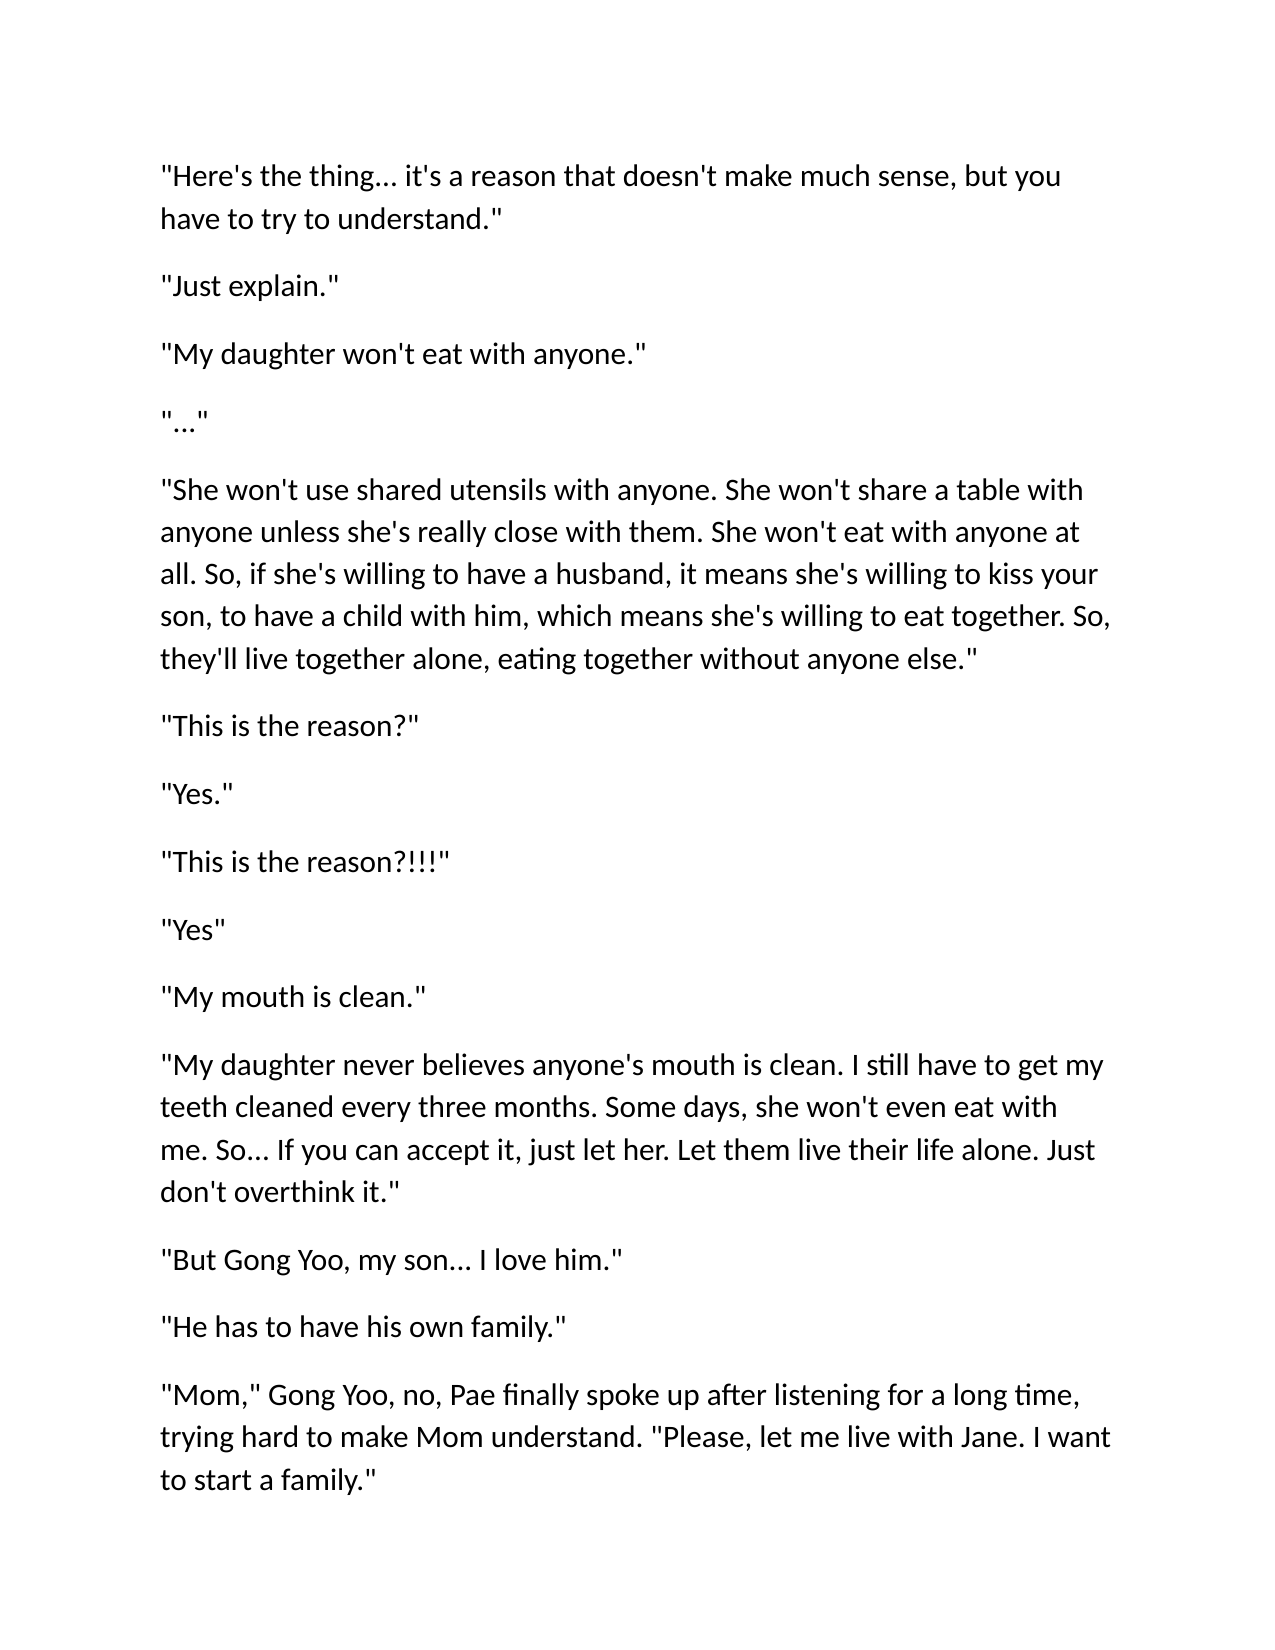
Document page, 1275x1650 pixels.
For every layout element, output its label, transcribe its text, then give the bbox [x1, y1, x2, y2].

text "He has to have his own family." [160, 1307, 1113, 1345]
text "My mouth is clean." [160, 977, 1113, 1015]
text "My daughter never believes anyone's mouth is clean. I still have to get my teeth cleaned every three months. Some days, she won't even eat with me. So... If you can accept it, just let her. Let them live their life alone. Just don't overthink it." [160, 1045, 1113, 1210]
text "Yes." [160, 774, 1113, 812]
text "Just explain." [160, 266, 1113, 304]
text "Yes" [160, 909, 1113, 948]
text "Here's the thing... it's a reason that doesn't make much sense, but you have to try to understand." [160, 156, 1113, 237]
text "This is the reason?" [160, 706, 1113, 744]
text "My daughter won't eat with anyone." [160, 334, 1113, 372]
text "She won't use shared utensils with anyone. She won't share a table with anyone unless she's really close with them. She won't eat with anyone at all. So, if she's willing to have a husband, it means she's willing to kiss your son, to have a child with him, which means she's willing to eat together. So, they'll live together alone, eating together without anyone else." [160, 469, 1113, 677]
text "This is the reason?!!!" [160, 842, 1113, 880]
text "Mom," Gong Yoo, no, Pae finally spoke up after listening for a long time, trying hard to make Mom understand. "Please, let me live with Jane. I want to start a family." [160, 1375, 1113, 1498]
text "..." [160, 402, 1113, 440]
text "But Gong Yoo, my son... I love him." [160, 1239, 1113, 1278]
